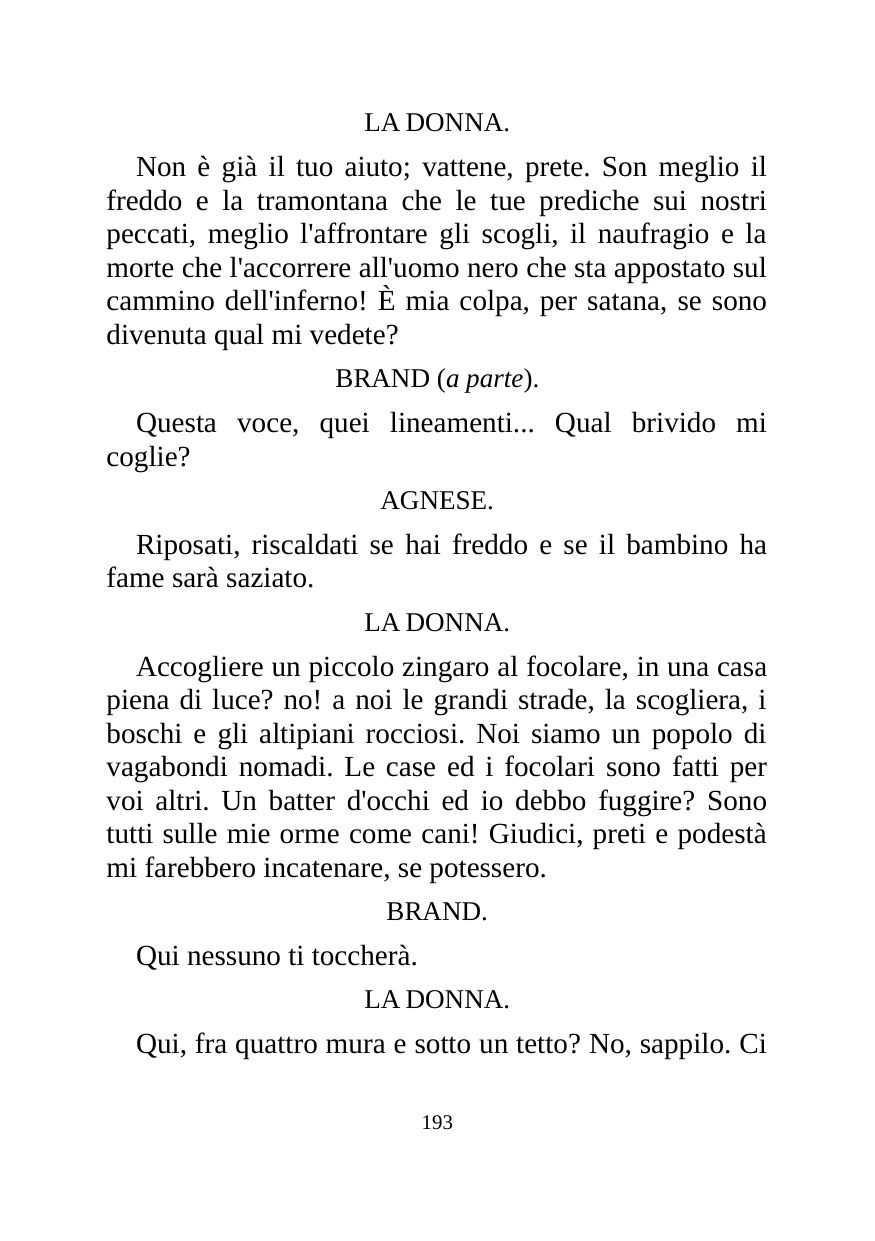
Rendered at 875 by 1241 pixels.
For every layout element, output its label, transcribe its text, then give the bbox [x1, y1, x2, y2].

text BRAND (a parte). [106, 362, 768, 393]
text Riposati, riscaldati se hai freddo e se il bambino ha fame sarà saziato. [106, 527, 768, 594]
text Questa voce, quei lineamenti... Qual brivido mi coglie? [106, 405, 768, 472]
text LA DONNA. [106, 606, 768, 637]
text AGNESE. [106, 484, 768, 515]
text BRAND. [106, 895, 768, 926]
text Accogliere un piccolo zingaro al focolare, in una casa piena di luce? no! a noi le grandi strade, la scogliera, i boschi e gli altipiani rocciosi. Noi siamo un popolo di vagabondi nomadi. Le case ed i focolari sono fatti per voi altri. Un batter d'occhi ed io debbo fuggire? Sono tutti sulle mie orme come cani! Giudici, preti e podestà mi farebbero incatenare, se potessero. [106, 649, 768, 883]
text LA DONNA. [106, 983, 768, 1014]
text Qui, fra quattro mura e sotto un tetto? No, sappilo. Ci [106, 1026, 768, 1060]
text Non è già il tuo aiuto; vattene, prete. Son meglio il freddo e la tramontana che le tue prediche sui nostri peccati, meglio l'affrontare gli scogli, il naufragio e la morte che l'accorrere all'uomo nero che sta appostato sul cammino dell'inferno! È mia colpa, per satana, se sono divenuta qual mi vedete? [106, 149, 768, 350]
text Qui nessuno ti toccherà. [106, 938, 768, 972]
text LA DONNA. [106, 106, 768, 137]
